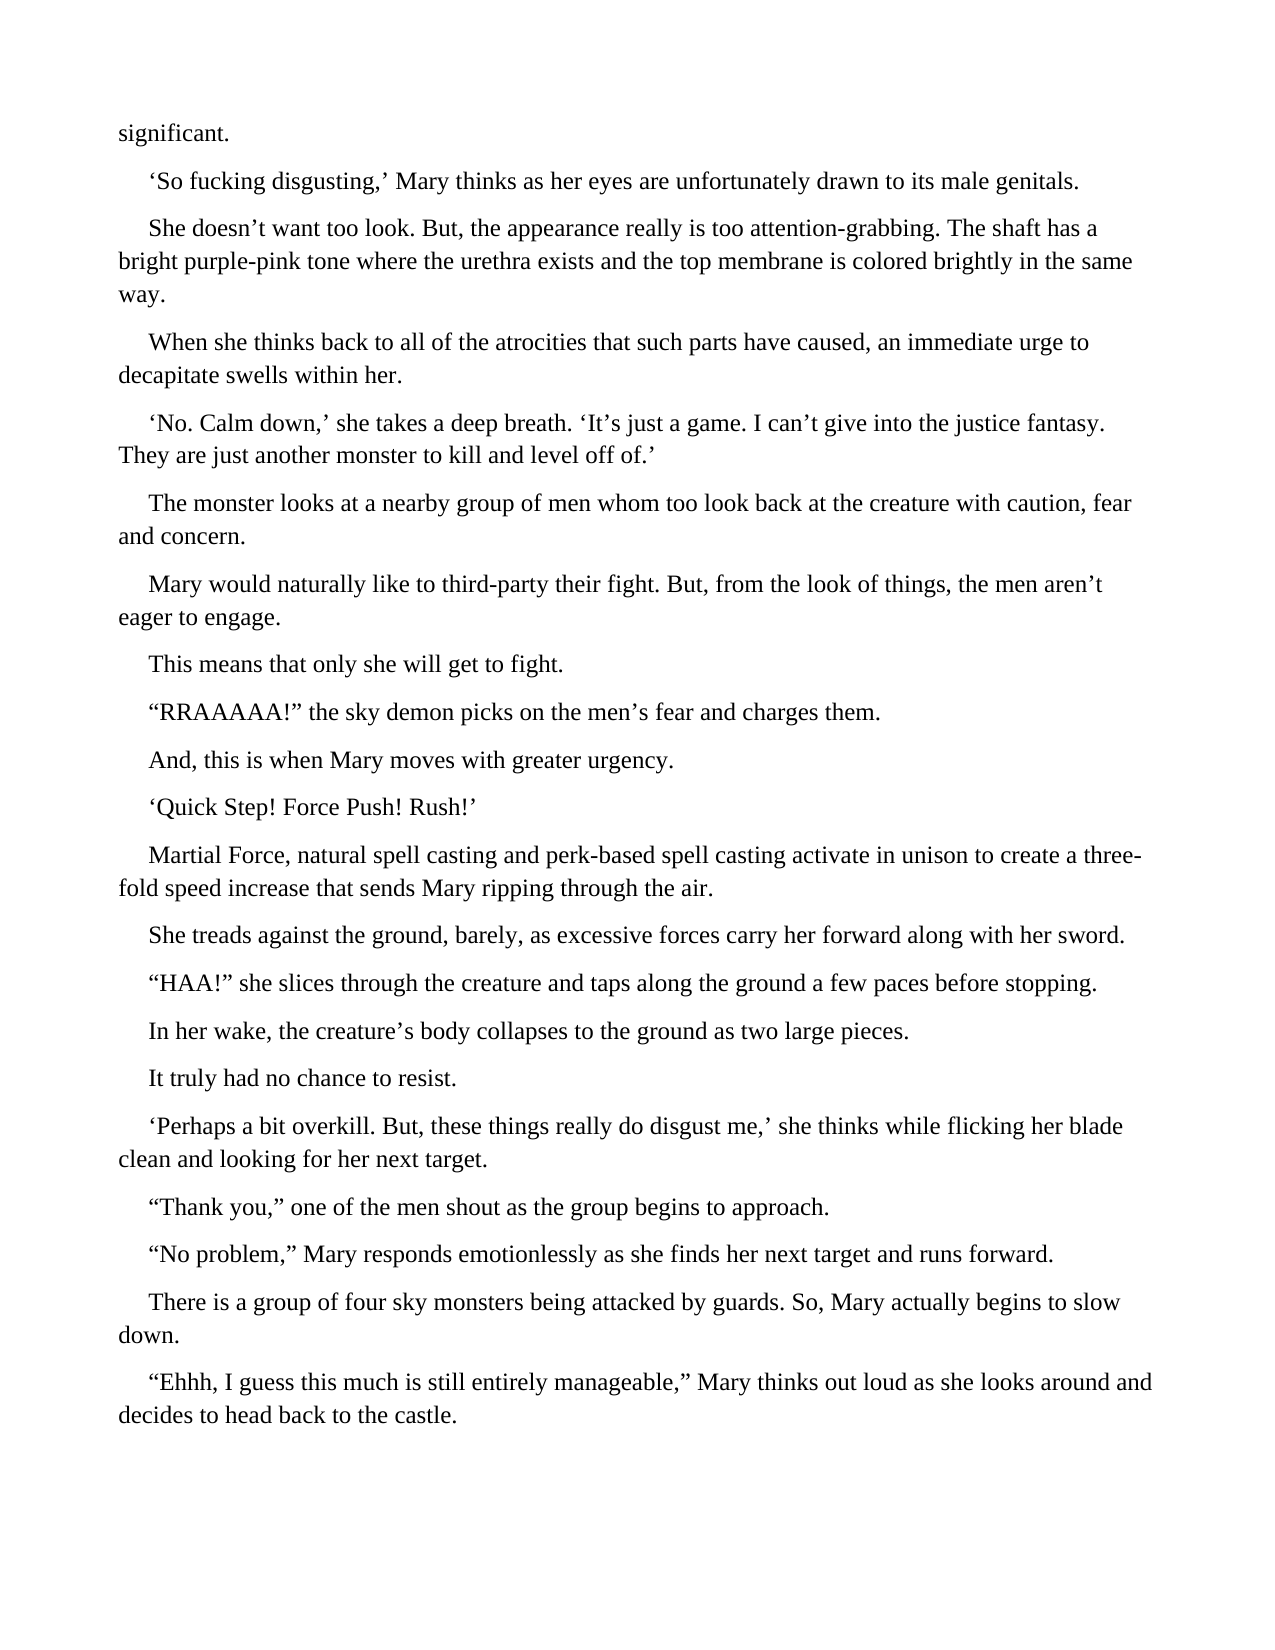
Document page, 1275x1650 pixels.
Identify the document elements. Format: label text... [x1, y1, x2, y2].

text “RRAAAAA!” the sky demon picks on the men’s fear and charges them. [118, 697, 1157, 726]
text There is a group of four sky monsters being attacked by guards. So, Mary actually begins to slow down. [118, 1287, 1157, 1348]
text She treads against the ground, barely, as excessive forces carry her forward along with her sword. [118, 921, 1157, 949]
text ‘No. Calm down,’ she takes a deep breath. ‘It’s just a game. I can’t give into the justice fantasy. They are just another monster to kill and level off of.’ [118, 408, 1157, 469]
text ‘Quick Step! Force Push! Rush!’ [118, 792, 1157, 821]
text This means that only she will get to fight. [118, 649, 1157, 678]
text It truly had no chance to resist. [118, 1063, 1157, 1092]
text “HAA!” she slices through the creature and taps along the ground a few paces before stopping. [118, 968, 1157, 997]
text ‘So fucking disgusting,’ Mary thinks as her eyes are unfortunately drawn to its male genitals. [118, 166, 1157, 194]
text When she thinks back to all of the atrocities that such parts have caused, an immediate urge to decapitate swells within her. [118, 327, 1157, 389]
text Mary would naturally like to third-party their fight. But, from the look of things, the men aren’t eager to engage. [118, 569, 1157, 631]
text “No problem,” Mary responds emotionlessly as she finds her next target and runs forward. [118, 1239, 1157, 1268]
text And, this is when Mary moves with greater urgency. [118, 745, 1157, 773]
text “Ehhh, I guess this much is still entirely manageable,” Mary thinks out loud as she looks around and decides to head back to the castle. [118, 1367, 1157, 1429]
text “Thank you,” one of the men shout as the group begins to approach. [118, 1192, 1157, 1220]
text The monster looks at a nearby group of men whom too look back at the creature with caution, fear and concern. [118, 488, 1157, 550]
text In her wake, the creature’s body collapses to the ground as two large pieces. [118, 1016, 1157, 1044]
text Martial Force, natural spell casting and perk-based spell casting activate in unison to create a three-fold speed increase that sends Mary ripping through the air. [118, 840, 1157, 902]
text She doesn’t want too look. But, the appearance really is too attention-grabbing. The shaft has a bright purple-pink tone where the urethra exists and the top membrane is colored brightly in the same way. [118, 213, 1157, 308]
text ‘Perhaps a bit overkill. But, these things really do disgust me,’ she thinks while flicking her blade clean and looking for her next target. [118, 1111, 1157, 1173]
text significant. [118, 118, 1157, 147]
